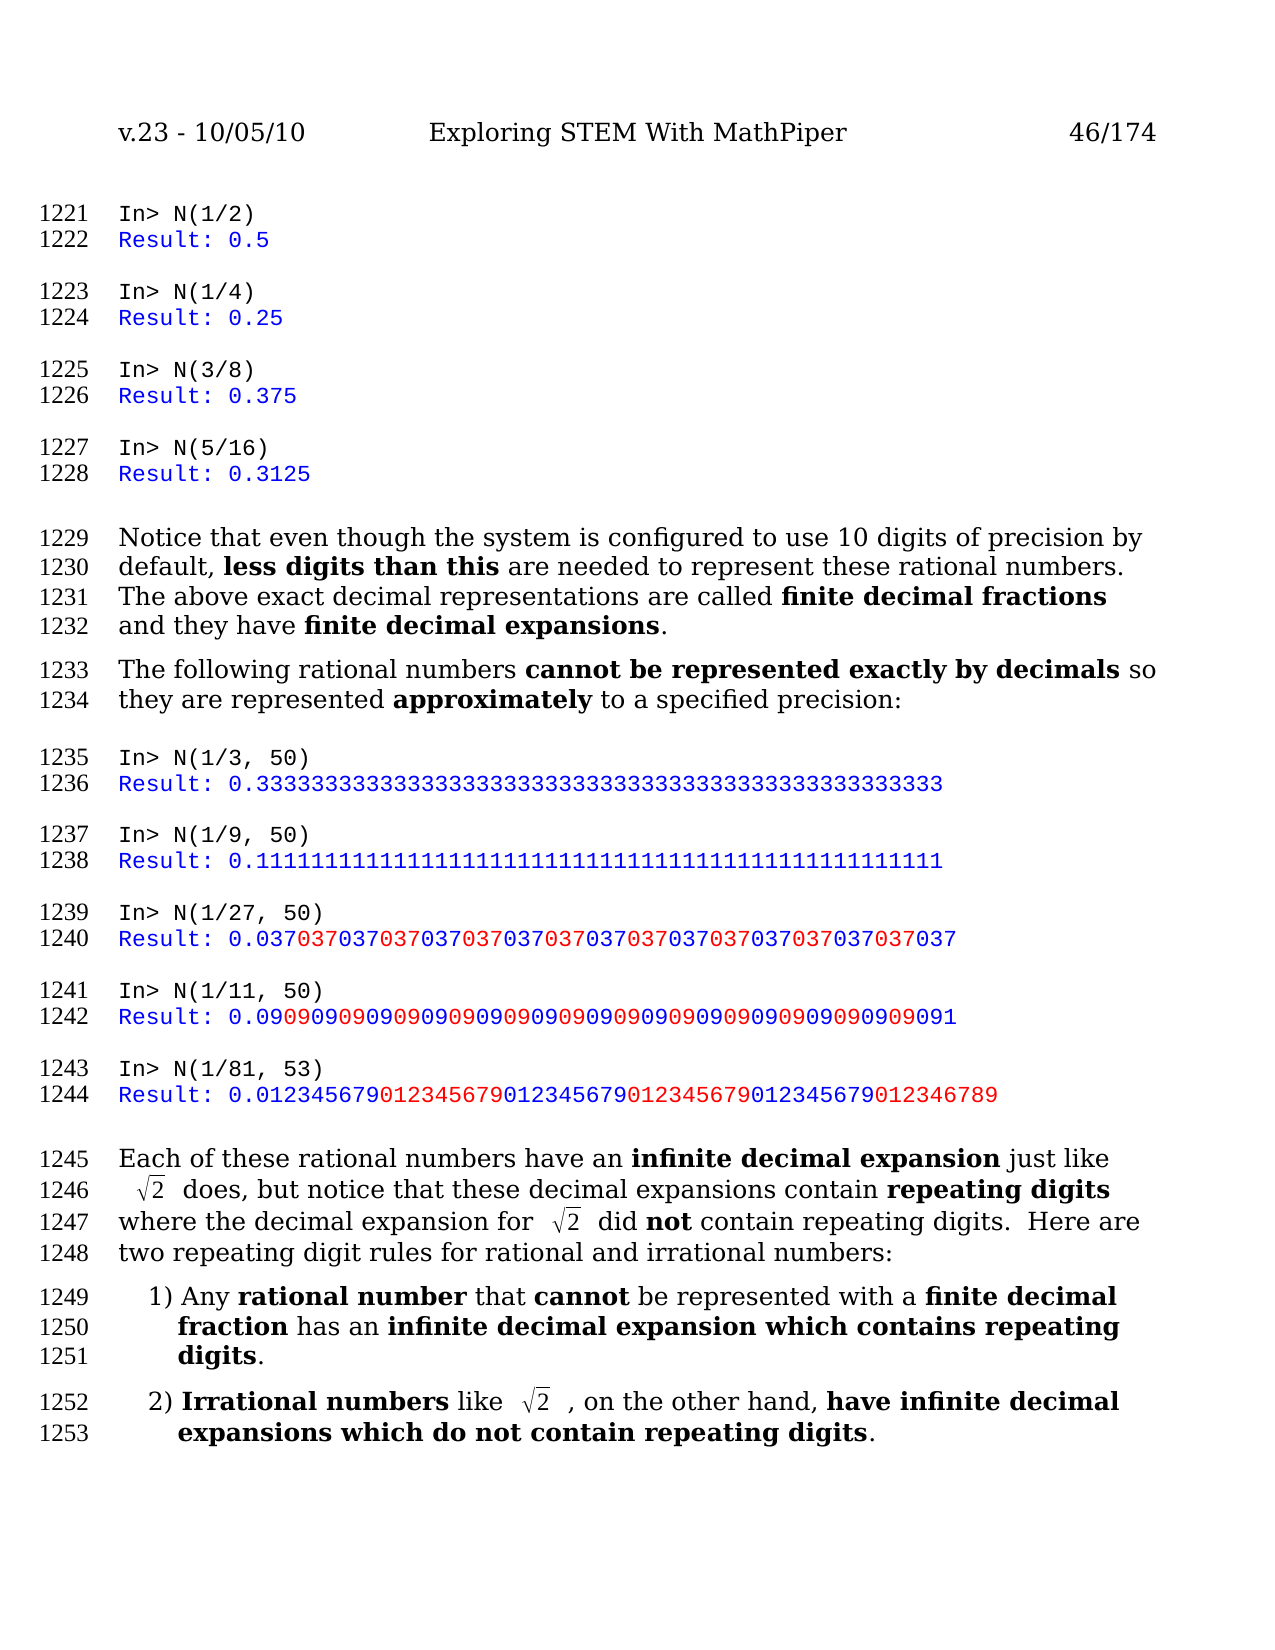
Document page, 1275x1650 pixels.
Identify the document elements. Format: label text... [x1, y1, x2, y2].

text Result: 0.11111111111111111111111111111111111111111111111111 [118, 850, 1157, 876]
text 2) Irrational numbers like, on the other hand, have infinite decimal expansions which do not contain repeating digits. [148, 1385, 1157, 1447]
text In> N(3/8) [118, 358, 1157, 384]
text In> N(1/27, 50) [118, 902, 1157, 927]
text The following rational numbers cannot be represented exactly by decimals so they are represented approximately to a specified precision: [118, 655, 1157, 714]
text 1) Any rational number that cannot be represented with a finite decimal fraction has an infinite decimal expansion which contains repeating digits. [148, 1282, 1157, 1370]
text In> N(5/16) [118, 436, 1157, 462]
text Notice that even though the system is configured to use 10 digits of precision by default, less digits than this are needed to represent these rational numbers. The above exact decimal representations are called finite decimal fractions and they have finite decimal expansions. [118, 523, 1157, 640]
text Result: 0.375 [118, 384, 1157, 410]
text Result: 0.5 [118, 229, 1157, 254]
text Result: 0.037037037037037037037037037037037037037037037037037 [118, 927, 1157, 953]
text In> N(1/3, 50) [118, 746, 1157, 772]
text Result: 0.3125 [118, 462, 1157, 488]
text In> N(1/2) [118, 203, 1157, 229]
text Each of these rational numbers have an infinite decimal expansion just likedoes, but notice that these decimal expansions contain repeating digits where the decimal expansion fordid not contain repeating digits. Here are two repeating digit rules for rational and irrational numbers: [118, 1144, 1157, 1267]
text Result: 0.25 [118, 306, 1157, 332]
text In> N(1/4) [118, 281, 1157, 306]
text In> N(1/9, 50) [118, 824, 1157, 850]
text Result: 0.33333333333333333333333333333333333333333333333333 [118, 772, 1157, 798]
text In> N(1/11, 50) [118, 979, 1157, 1005]
text Result: 0.090909090909090909090909090909090909090909090909091 [118, 1005, 1157, 1031]
text In> N(1/81, 53) [118, 1057, 1157, 1083]
text Result: 0.012345679012345679012345679012345679012345679012346789 [118, 1083, 1157, 1109]
